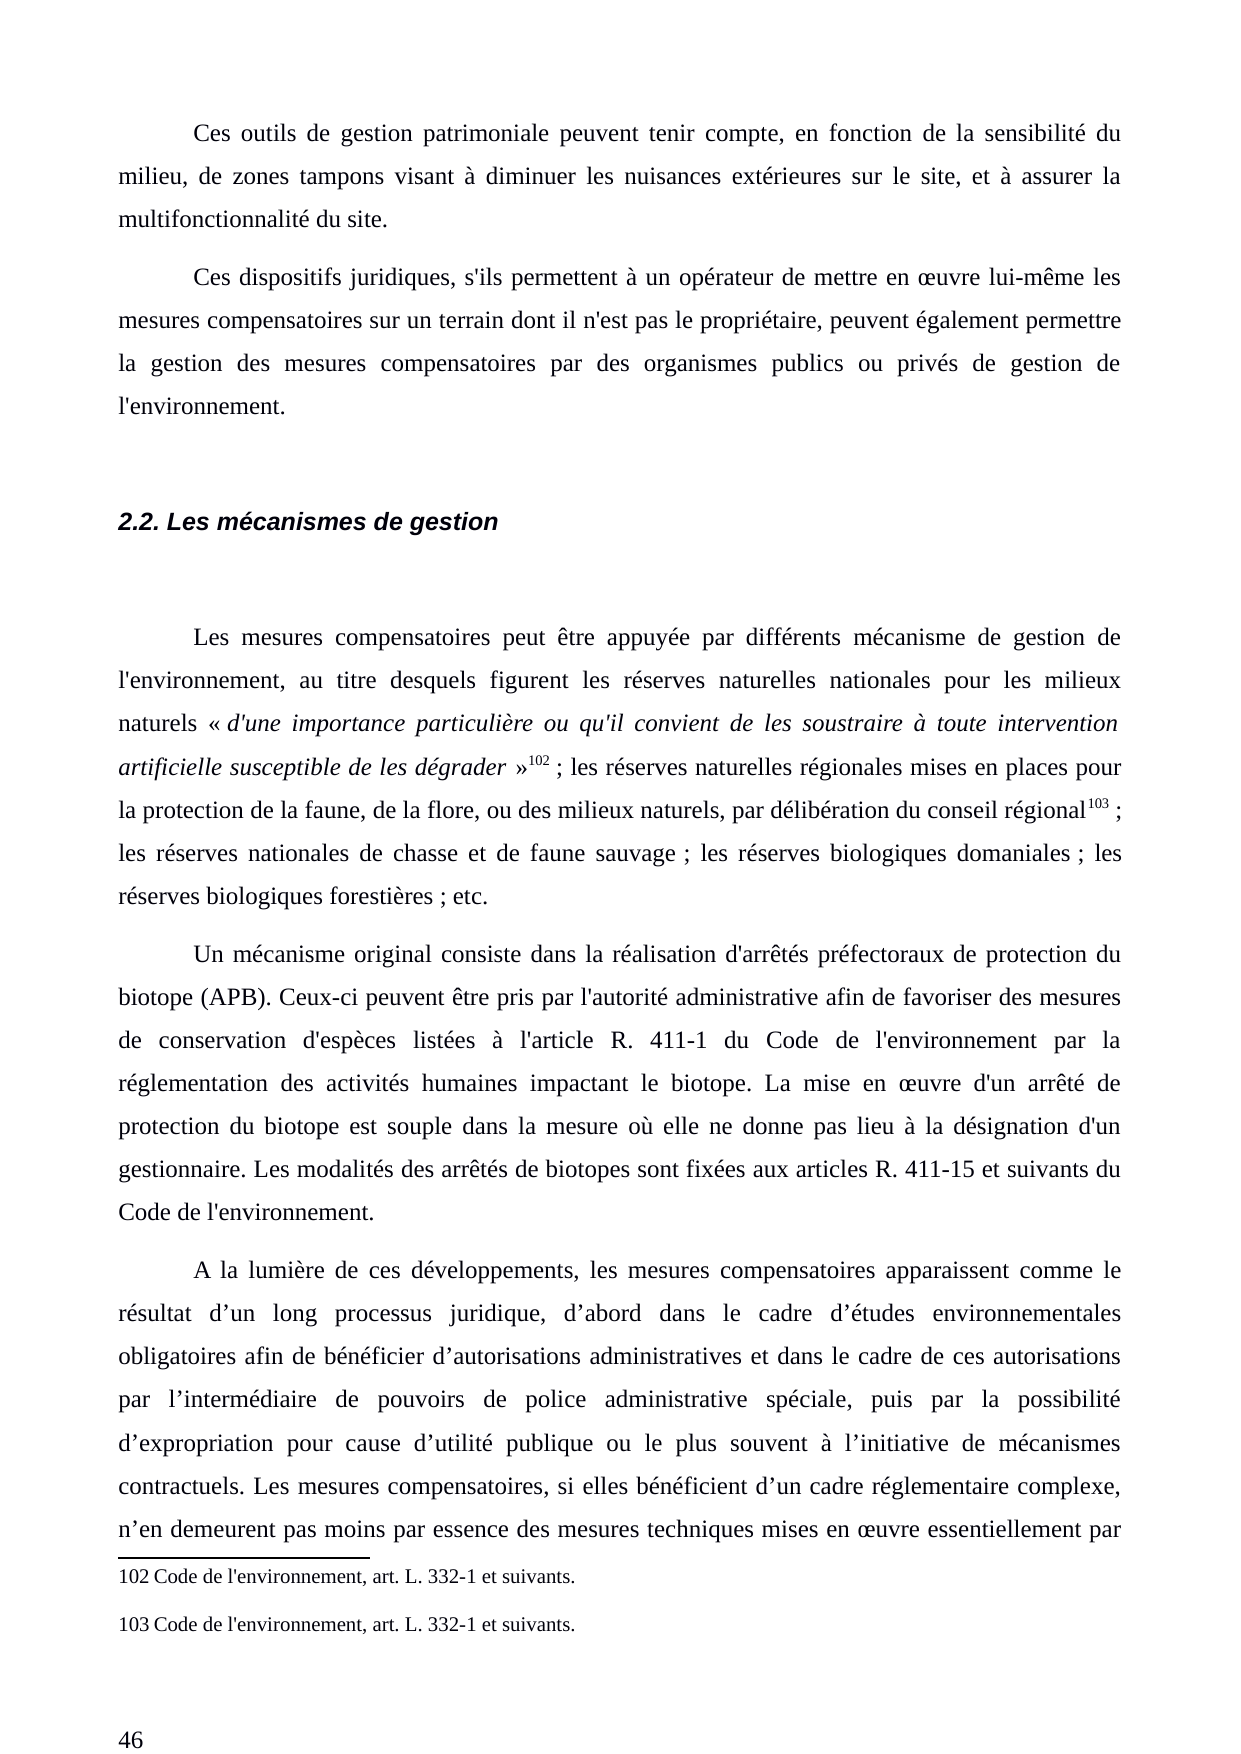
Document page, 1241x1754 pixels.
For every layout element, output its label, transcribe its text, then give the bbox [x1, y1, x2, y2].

text Ces dispositifs juridiques, s'ils permettent à un opérateur de mettre en œuvre lui-même les mesures compensatoires sur un terrain dont il n'est pas le propriétaire, peuvent également permettre la gestion des mesures compensatoires par des organismes publics ou privés de gestion de l'environnement. [118, 262, 1122, 420]
text Code de l'environnement, art. L. 332-1 et suivants. [118, 1612, 1122, 1636]
text Code de l'environnement, art. L. 332-1 et suivants. [118, 1564, 1122, 1588]
text Ces outils de gestion patrimoniale peuvent tenir compte, en fonction de la sensibilité du milieu, de zones tampons visant à diminuer les nuisances extérieures sur le site, et à assurer la multifonctionnalité du site. [118, 118, 1122, 233]
text Un mécanisme original consiste dans la réalisation d'arrêtés préfectoraux de protection du biotope (APB). Ceux-ci peuvent être pris par l'autorité administrative afin de favoriser des mesures de conservation d'espèces listées à l'article R. 411-1 du Code de l'environnement par la réglementation des activités humaines impactant le biotope. La mise en œuvre d'un arrêté de protection du biotope est souple dans la mesure où elle ne donne pas lieu à la désignation d'un gestionnaire. Les modalités des arrêtés de biotopes sont fixées aux articles R. 411-15 et suivants du Code de l'environnement. [118, 939, 1122, 1226]
text A la lumière de ces développements, les mesures compensatoires apparaissent comme le résultat d’un long processus juridique, d’abord dans le cadre d’études environnementales obligatoires afin de bénéficier d’autorisations administratives et dans le cadre de ces autorisations par l’intermédiaire de pouvoirs de police administrative spéciale, puis par la possibilité d’expropriation pour cause d’utilité publique ou le plus souvent à l’initiative de mécanismes contractuels. Les mesures compensatoires, si elles bénéficient d’un cadre réglementaire complexe, n’en demeurent pas moins par essence des mesures techniques mises en œuvre essentiellement par [118, 1255, 1122, 1543]
text 2.2. Les mécanismes de gestion [118, 507, 1122, 536]
text Les mesures compensatoires peut être appuyée par différents mécanisme de gestion de l'environnement, au titre desquels figurent les réserves naturelles nationales pour les milieux naturels « d'une importance particulière ou qu'il convient de les soustraire à toute intervention artificielle susceptible de les dégrader » ; les réserves naturelles régionales mises en places pour la protection de la faune, de la flore, ou des milieux naturels, par délibération du conseil régional ; les réserves nationales de chasse et de faune sauvage ; les réserves biologiques domaniales ; les réserves biologiques forestières ; etc. [118, 622, 1122, 910]
